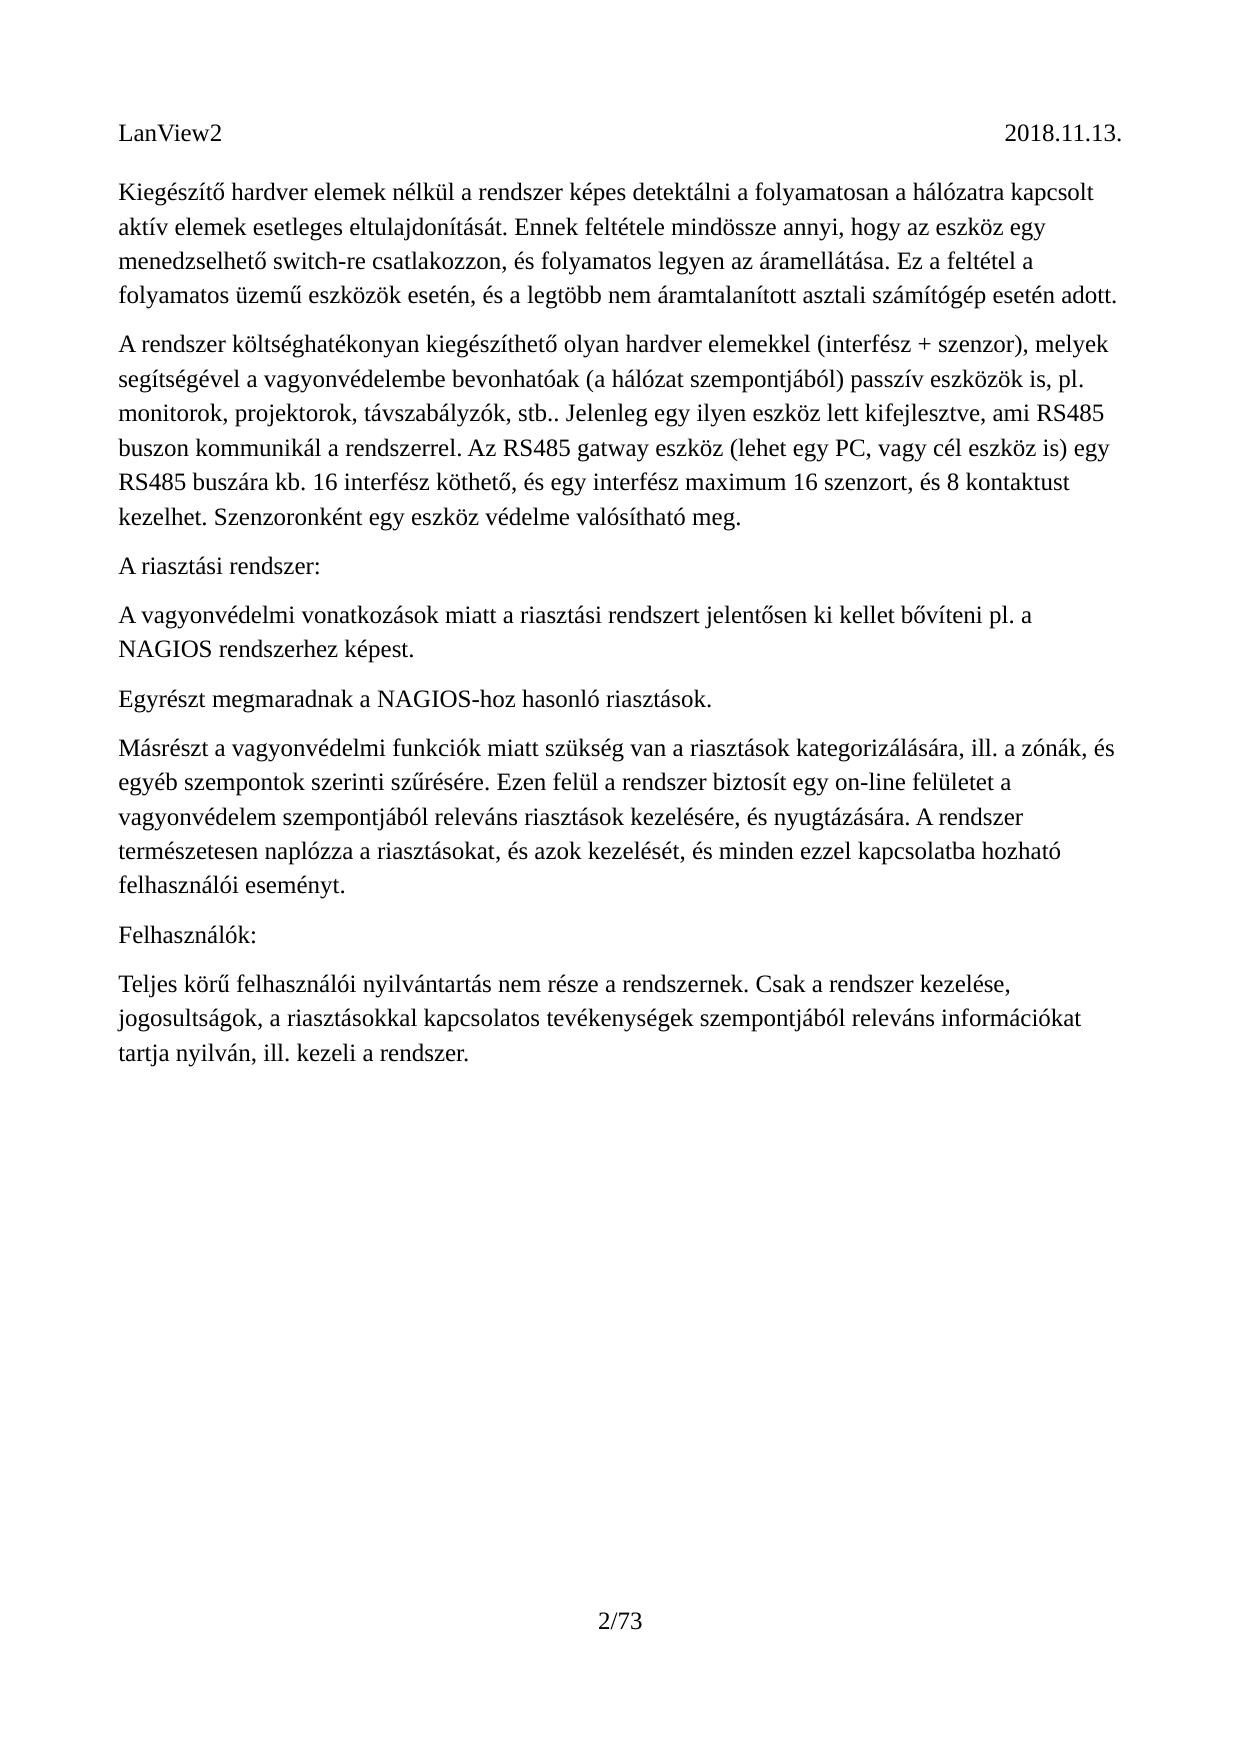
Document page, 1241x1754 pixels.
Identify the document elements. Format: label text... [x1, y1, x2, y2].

text A rendszer költséghatékonyan kiegészíthető olyan hardver elemekkel (interfész + szenzor), melyek segítségével a vagyonvédelembe bevonhatóak (a hálózat szempontjából) passzív eszközök is, pl. monitorok, projektorok, távszabályzók, stb.. Jelenleg egy ilyen eszköz lett kifejlesztve, ami RS485 buszon kommunikál a rendszerrel. Az RS485 gatway eszköz (lehet egy PC, vagy cél eszköz is) egy RS485 buszára kb. 16 interfész köthető, és egy interfész maximum 16 szenzort, és 8 kontaktust kezelhet. Szenzoronként egy eszköz védelme valósítható meg. [118, 329, 1122, 531]
text A riasztási rendszer: [118, 551, 1122, 580]
text A vagyonvédelmi vonatkozások miatt a riasztási rendszert jelentősen ki kellet bővíteni pl. a NAGIOS rendszerhez képest. [118, 600, 1122, 663]
text Kiegészítő hardver elemek nélkül a rendszer képes detektálni a folyamatosan a hálózatra kapcsolt aktív elemek esetleges eltulajdonítását. Ennek feltétele mindössze annyi, hogy az eszköz egy menedzselhető switch-re csatlakozzon, és folyamatos legyen az áramellátása. Ez a feltétel a folyamatos üzemű eszközök esetén, és a legtöbb nem áramtalanított asztali számítógép esetén adott. [118, 177, 1122, 309]
text Felhasználók: [118, 920, 1122, 948]
text Másrészt a vagyonvédelmi funkciók miatt szükség van a riasztások kategorizálására, ill. a zónák, és egyéb szempontok szerinti szűrésére. Ezen felül a rendszer biztosít egy on-line felületet a vagyonvédelem szempontjából releváns riasztások kezelésére, és nyugtázására. A rendszer természetesen naplózza a riasztásokat, és azok kezelését, és minden ezzel kapcsolatba hozható felhasználói eseményt. [118, 733, 1122, 899]
text Egyrészt megmaradnak a NAGIOS-hoz hasonló riasztások. [118, 684, 1122, 712]
text Teljes körű felhasználói nyilvántartás nem része a rendszernek. Csak a rendszer kezelése, jogosultságok, a riasztásokkal kapcsolatos tevékenységek szempontjából releváns információkat tartja nyilván, ill. kezeli a rendszer. [118, 969, 1122, 1066]
